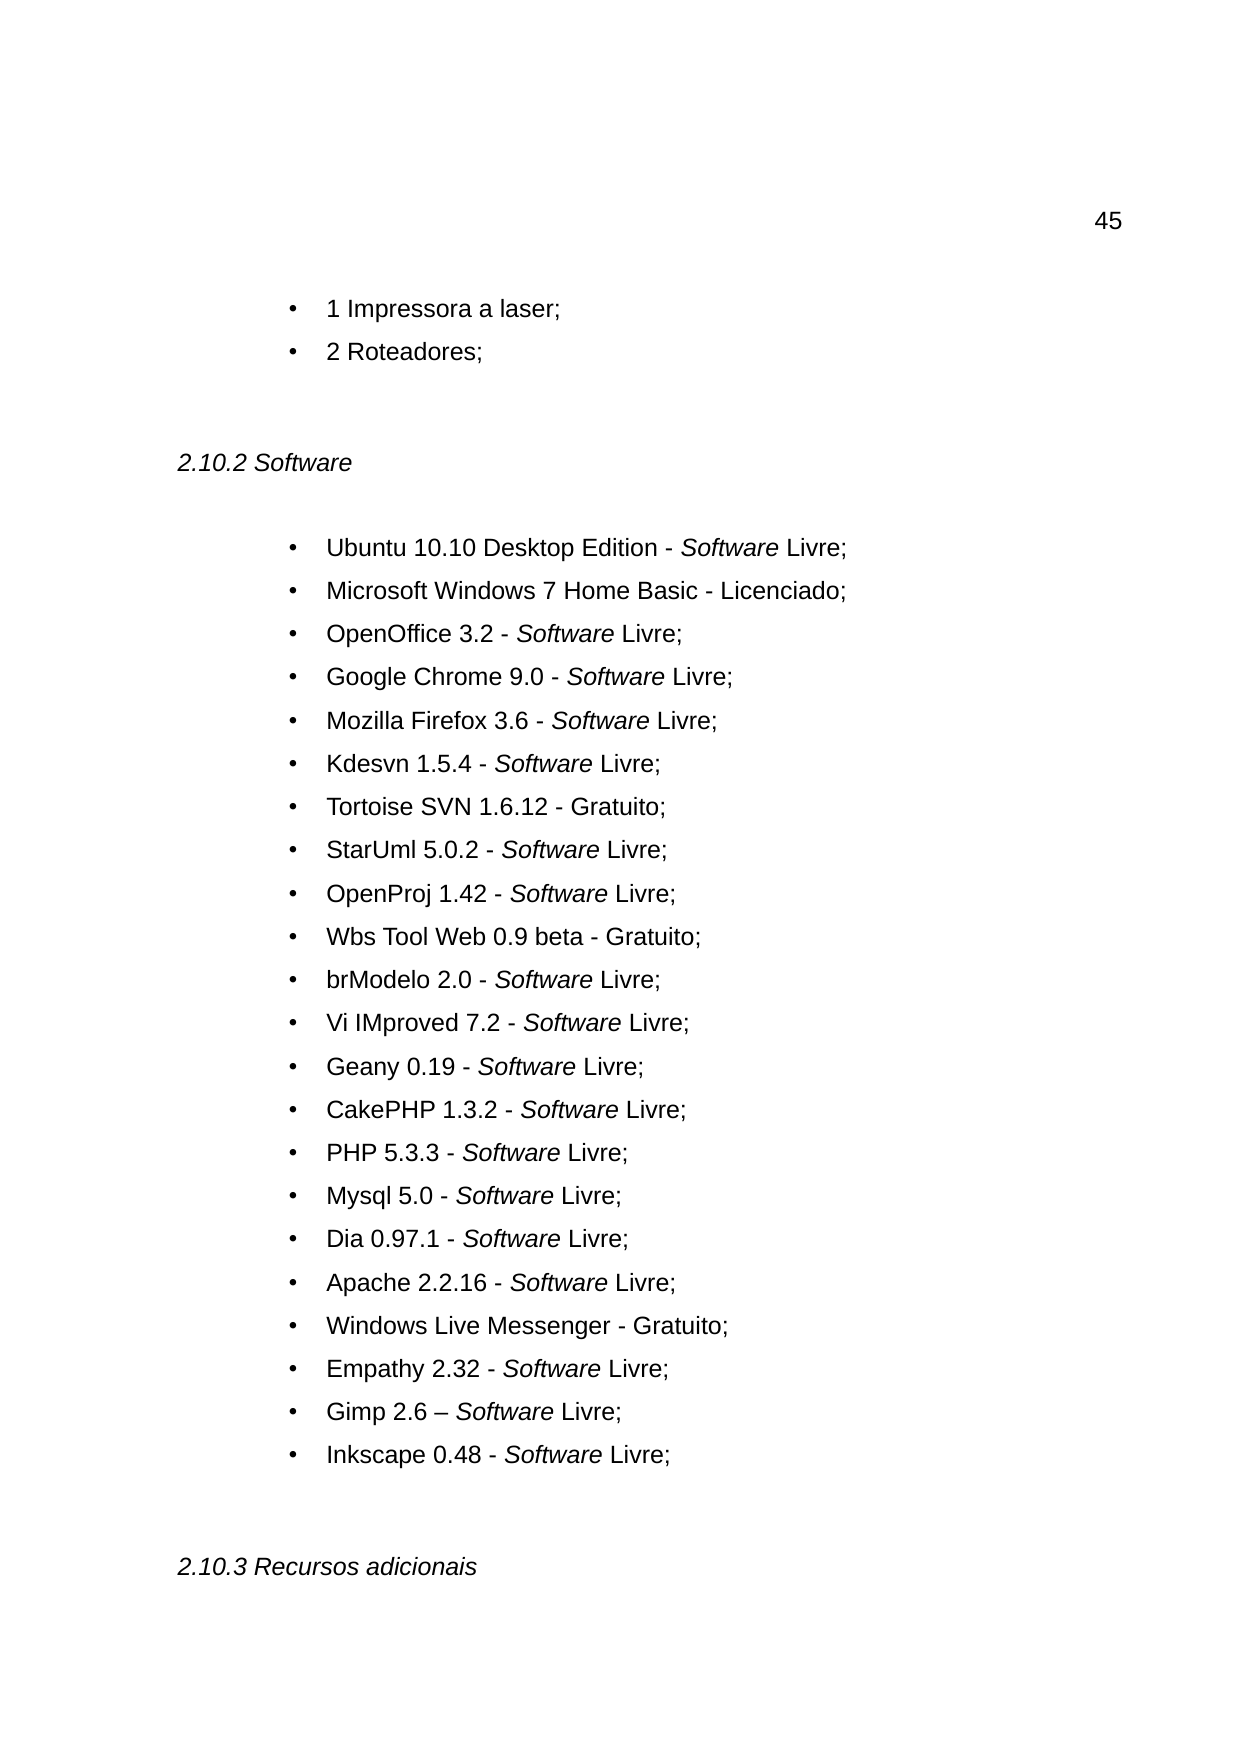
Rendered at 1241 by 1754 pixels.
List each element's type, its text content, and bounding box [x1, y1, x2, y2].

list CakePHP 1.3.2 - Software Livre; [288, 1095, 1122, 1123]
list Mysql 5.0 - Software Livre; [288, 1181, 1122, 1210]
list Tortoise SVN 1.6.12 - Gratuito; [288, 792, 1122, 821]
list 1 Impressora a laser; [288, 294, 1122, 323]
list Microsoft Windows 7 Home Basic - Licenciado; [288, 576, 1122, 605]
list Inkscape 0.48 - Software Livre; [288, 1441, 1122, 1469]
list Apache 2.2.16 - Software Livre; [288, 1268, 1122, 1296]
list Ubuntu 10.10 Desktop Edition - Software Livre; [288, 533, 1122, 562]
list StarUml 5.0.2 - Software Livre; [288, 835, 1122, 864]
list Wbs Tool Web 0.9 beta - Gratuito; [288, 922, 1122, 951]
list Gimp 2.6 – Software Livre; [288, 1397, 1122, 1426]
list OpenProj 1.42 - Software Livre; [288, 878, 1122, 907]
list Geany 0.19 - Software Livre; [288, 1051, 1122, 1080]
list 2 Roteadores; [288, 337, 1122, 366]
list Mozilla Firefox 3.6 - Software Livre; [288, 706, 1122, 734]
list Kdesvn 1.5.4 - Software Livre; [288, 749, 1122, 778]
list Vi IMproved 7.2 - Software Livre; [288, 1008, 1122, 1037]
list Google Chrome 9.0 - Software Livre; [288, 662, 1122, 691]
list Empathy 2.32 - Software Livre; [288, 1354, 1122, 1383]
subtitle 2.10.3 Recursos adicionais [177, 1552, 1122, 1581]
list PHP 5.3.3 - Software Livre; [288, 1138, 1122, 1167]
list Windows Live Messenger - Gratuito; [288, 1311, 1122, 1340]
list brModelo 2.0 - Software Livre; [288, 965, 1122, 994]
list Dia 0.97.1 - Software Livre; [288, 1224, 1122, 1253]
list OpenOffice 3.2 - Software Livre; [288, 619, 1122, 648]
subtitle 2.10.2 Software [177, 448, 1122, 477]
